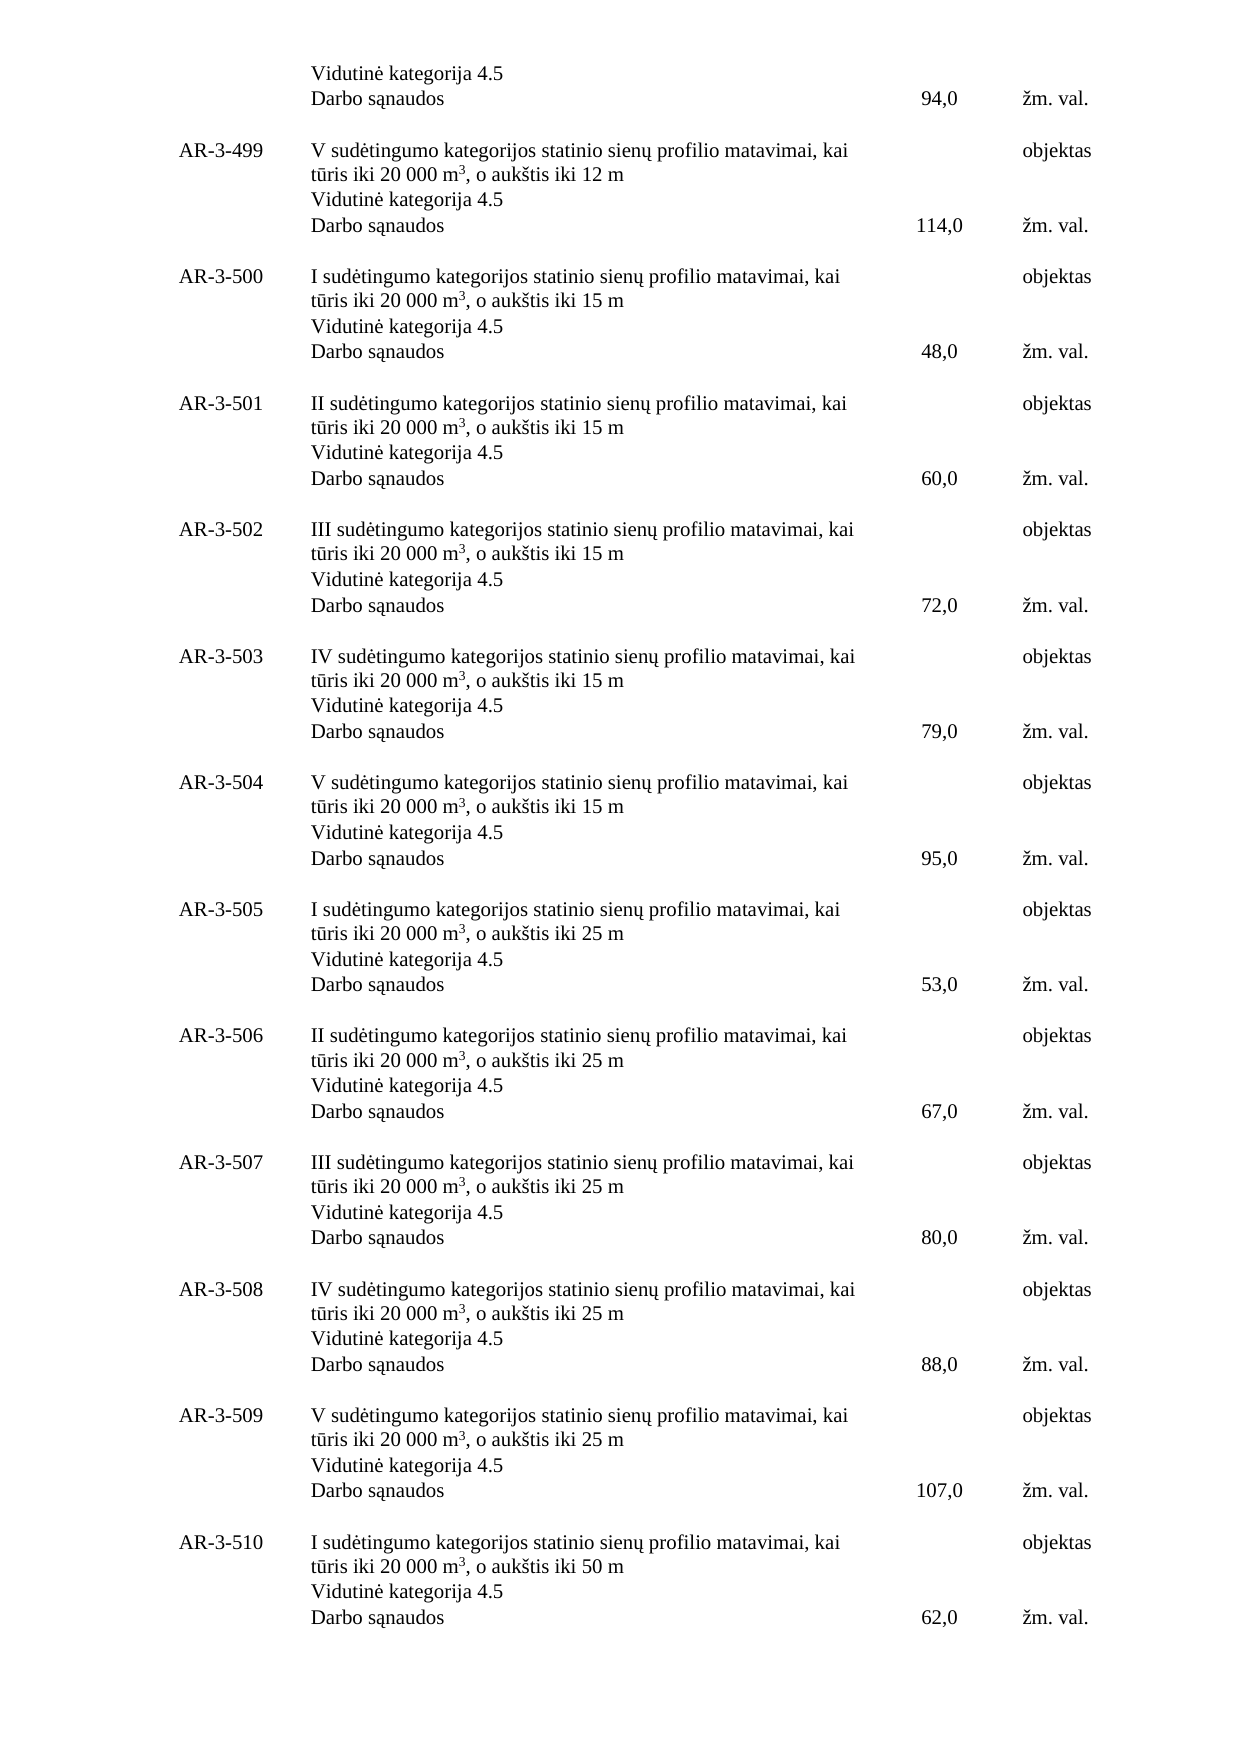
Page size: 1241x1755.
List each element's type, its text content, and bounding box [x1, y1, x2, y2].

table_cell Darbo sąnaudos [309, 338, 858, 363]
table_cell Darbo sąnaudos [309, 1097, 858, 1123]
table_cell [858, 1149, 1021, 1198]
table_cell III sudėtingumo kategorijos statinio sienų profilio matavimai, kai tūris iki 20 000 m3, o aukštis iki 25 m [309, 1149, 858, 1198]
table_cell [1021, 565, 1181, 591]
table_cell [177, 1350, 309, 1376]
table_cell 114,0 [858, 211, 1021, 237]
table_cell [309, 1503, 858, 1528]
table_cell 79,0 [858, 718, 1021, 743]
table_cell Vidutinė kategorija 4.5 [309, 439, 858, 464]
table_cell [858, 389, 1021, 439]
table_cell Vidutinė kategorija 4.5 [309, 1578, 858, 1603]
table_cell [1021, 490, 1181, 516]
table_cell žm. val. [1021, 1097, 1181, 1123]
table_cell [177, 1578, 309, 1603]
table_cell [177, 490, 309, 516]
table_cell 80,0 [858, 1224, 1021, 1249]
table_cell [858, 364, 1021, 389]
table_cell [858, 870, 1021, 895]
table_cell [858, 1072, 1021, 1097]
table_cell [1021, 1249, 1181, 1275]
table_cell [858, 186, 1021, 211]
table_cell AR-3-499 [177, 136, 309, 186]
table_cell [309, 1376, 858, 1402]
table_cell Vidutinė kategorija 4.5 [309, 945, 858, 971]
table_cell [858, 819, 1021, 844]
table_cell objektas [1021, 769, 1181, 818]
table_cell [1021, 1325, 1181, 1350]
table_cell [309, 237, 858, 262]
table_cell [177, 1224, 309, 1249]
table_cell 60,0 [858, 464, 1021, 490]
table_cell žm. val. [1021, 1604, 1181, 1629]
table_cell [858, 642, 1021, 692]
table_cell [177, 945, 309, 971]
table_cell Darbo sąnaudos [309, 1350, 858, 1376]
table_cell Darbo sąnaudos [309, 85, 858, 110]
table_cell žm. val. [1021, 464, 1181, 490]
table_cell objektas [1021, 895, 1181, 945]
table_cell [1021, 439, 1181, 464]
table_cell Darbo sąnaudos [309, 1224, 858, 1249]
table_cell [177, 338, 309, 363]
table_cell [177, 59, 309, 85]
table_cell objektas [1021, 1402, 1181, 1451]
table_cell [177, 1604, 309, 1629]
table_cell [858, 59, 1021, 85]
table_cell [1021, 237, 1181, 262]
table_cell AR-3-500 [177, 263, 309, 312]
table_cell objektas [1021, 263, 1181, 312]
table_cell Darbo sąnaudos [309, 211, 858, 237]
table_cell [177, 1198, 309, 1224]
table_cell Darbo sąnaudos [309, 971, 858, 996]
table_cell Vidutinė kategorija 4.5 [309, 1325, 858, 1350]
table_cell AR-3-502 [177, 516, 309, 565]
table_cell [177, 1249, 309, 1275]
table_cell [177, 1325, 309, 1350]
table_cell [177, 439, 309, 464]
table_cell [858, 237, 1021, 262]
table_cell [858, 110, 1021, 136]
table_cell [1021, 996, 1181, 1022]
table_cell [858, 439, 1021, 464]
table_cell I sudėtingumo kategorijos statinio sienų profilio matavimai, kai tūris iki 20 000 m3, o aukštis iki 15 m [309, 263, 858, 312]
table_cell [309, 364, 858, 389]
table_cell [858, 1503, 1021, 1528]
table_cell [858, 1123, 1021, 1148]
table_cell [309, 996, 858, 1022]
table_cell [309, 870, 858, 895]
table_cell [858, 1578, 1021, 1603]
table_cell [177, 1477, 309, 1502]
table_cell [177, 591, 309, 617]
table_cell žm. val. [1021, 1477, 1181, 1502]
table_cell [1021, 1503, 1181, 1528]
table_cell [858, 1451, 1021, 1477]
table_cell objektas [1021, 1022, 1181, 1072]
table_cell objektas [1021, 1149, 1181, 1198]
table_cell [858, 1376, 1021, 1402]
table_cell [1021, 110, 1181, 136]
table_cell objektas [1021, 516, 1181, 565]
table_cell [309, 110, 858, 136]
table_cell AR-3-510 [177, 1528, 309, 1578]
table_cell [858, 565, 1021, 591]
table_cell [858, 617, 1021, 642]
table_cell [858, 945, 1021, 971]
table_cell [177, 1451, 309, 1477]
table_cell Vidutinė kategorija 4.5 [309, 59, 858, 85]
table_cell [858, 1198, 1021, 1224]
table_cell [858, 1275, 1021, 1325]
table_cell [177, 971, 309, 996]
table_cell [858, 263, 1021, 312]
table_cell [1021, 1451, 1181, 1477]
table_cell [177, 237, 309, 262]
table_cell [1021, 1123, 1181, 1148]
table_cell [177, 110, 309, 136]
table_cell [177, 870, 309, 895]
table_cell Vidutinė kategorija 4.5 [309, 1451, 858, 1477]
table_cell Vidutinė kategorija 4.5 [309, 186, 858, 211]
table_cell 53,0 [858, 971, 1021, 996]
table_cell [1021, 364, 1181, 389]
table_cell V sudėtingumo kategorijos statinio sienų profilio matavimai, kai tūris iki 20 000 m3, o aukštis iki 25 m [309, 1402, 858, 1451]
table_cell V sudėtingumo kategorijos statinio sienų profilio matavimai, kai tūris iki 20 000 m3, o aukštis iki 12 m [309, 136, 858, 186]
table_cell Darbo sąnaudos [309, 591, 858, 617]
table_cell [177, 1072, 309, 1097]
table_cell [177, 464, 309, 490]
table_cell [858, 1325, 1021, 1350]
table_cell [309, 1123, 858, 1148]
table_cell Vidutinė kategorija 4.5 [309, 565, 858, 591]
table_cell [858, 1249, 1021, 1275]
table_cell Vidutinė kategorija 4.5 [309, 1072, 858, 1097]
table_cell IV sudėtingumo kategorijos statinio sienų profilio matavimai, kai tūris iki 20 000 m3, o aukštis iki 25 m [309, 1275, 858, 1325]
table_cell [858, 743, 1021, 769]
table_cell II sudėtingumo kategorijos statinio sienų profilio matavimai, kai tūris iki 20 000 m3, o aukštis iki 25 m [309, 1022, 858, 1072]
table_cell [858, 1528, 1021, 1578]
table_cell [1021, 870, 1181, 895]
table_cell Vidutinė kategorija 4.5 [309, 312, 858, 338]
table_cell [1021, 692, 1181, 717]
table_cell [1021, 59, 1181, 85]
table_cell 95,0 [858, 844, 1021, 870]
table_cell 94,0 [858, 85, 1021, 110]
table_cell žm. val. [1021, 844, 1181, 870]
table_cell [1021, 1578, 1181, 1603]
table_cell Darbo sąnaudos [309, 844, 858, 870]
table_cell AR-3-508 [177, 1275, 309, 1325]
table_cell objektas [1021, 389, 1181, 439]
table_cell objektas [1021, 642, 1181, 692]
table_cell žm. val. [1021, 971, 1181, 996]
table_cell žm. val. [1021, 338, 1181, 363]
table_cell žm. val. [1021, 718, 1181, 743]
table_cell [858, 312, 1021, 338]
table_cell I sudėtingumo kategorijos statinio sienų profilio matavimai, kai tūris iki 20 000 m3, o aukštis iki 50 m [309, 1528, 858, 1578]
table_cell 88,0 [858, 1350, 1021, 1376]
table_cell [177, 743, 309, 769]
table_cell [177, 1123, 309, 1148]
table_cell objektas [1021, 136, 1181, 186]
table_cell AR-3-501 [177, 389, 309, 439]
table_cell Vidutinė kategorija 4.5 [309, 819, 858, 844]
table_cell III sudėtingumo kategorijos statinio sienų profilio matavimai, kai tūris iki 20 000 m3, o aukštis iki 15 m [309, 516, 858, 565]
table_cell [858, 1022, 1021, 1072]
table_cell [177, 692, 309, 717]
table_cell 48,0 [858, 338, 1021, 363]
table_cell [309, 617, 858, 642]
table_cell [858, 1402, 1021, 1451]
table_cell 67,0 [858, 1097, 1021, 1123]
table_cell Darbo sąnaudos [309, 464, 858, 490]
table_cell [177, 1376, 309, 1402]
table_cell [177, 718, 309, 743]
table_cell [1021, 819, 1181, 844]
table_cell objektas [1021, 1528, 1181, 1578]
table_cell [177, 1097, 309, 1123]
table_cell [177, 364, 309, 389]
table_cell [1021, 617, 1181, 642]
table_cell AR-3-505 [177, 895, 309, 945]
table_cell [858, 516, 1021, 565]
table_cell 62,0 [858, 1604, 1021, 1629]
table_cell [177, 617, 309, 642]
table_cell žm. val. [1021, 85, 1181, 110]
table_cell [177, 1503, 309, 1528]
table_cell [1021, 312, 1181, 338]
table_cell Darbo sąnaudos [309, 1477, 858, 1502]
table_cell I sudėtingumo kategorijos statinio sienų profilio matavimai, kai tūris iki 20 000 m3, o aukštis iki 25 m [309, 895, 858, 945]
table_cell [858, 996, 1021, 1022]
table_cell [1021, 186, 1181, 211]
table_cell 72,0 [858, 591, 1021, 617]
table_cell [858, 490, 1021, 516]
table_cell [1021, 743, 1181, 769]
table_cell [177, 565, 309, 591]
table_cell [1021, 1072, 1181, 1097]
table_cell [177, 819, 309, 844]
table_cell AR-3-507 [177, 1149, 309, 1198]
table_cell AR-3-509 [177, 1402, 309, 1451]
table_cell V sudėtingumo kategorijos statinio sienų profilio matavimai, kai tūris iki 20 000 m3, o aukštis iki 15 m [309, 769, 858, 818]
table_cell II sudėtingumo kategorijos statinio sienų profilio matavimai, kai tūris iki 20 000 m3, o aukštis iki 15 m [309, 389, 858, 439]
table_cell [1021, 1198, 1181, 1224]
table_cell [858, 136, 1021, 186]
table_cell AR-3-506 [177, 1022, 309, 1072]
table_cell AR-3-503 [177, 642, 309, 692]
table_cell [177, 186, 309, 211]
table_cell IV sudėtingumo kategorijos statinio sienų profilio matavimai, kai tūris iki 20 000 m3, o aukštis iki 15 m [309, 642, 858, 692]
table_cell Vidutinė kategorija 4.5 [309, 1198, 858, 1224]
table_cell [177, 996, 309, 1022]
table_cell [177, 844, 309, 870]
table_cell [309, 490, 858, 516]
table_cell [858, 692, 1021, 717]
table_cell Darbo sąnaudos [309, 1604, 858, 1629]
table_cell [177, 85, 309, 110]
table_cell [1021, 1376, 1181, 1402]
table_cell [177, 211, 309, 237]
table_cell žm. val. [1021, 1224, 1181, 1249]
table_cell Vidutinė kategorija 4.5 [309, 692, 858, 717]
table_cell AR-3-504 [177, 769, 309, 818]
table_cell [177, 312, 309, 338]
table_cell žm. val. [1021, 1350, 1181, 1376]
table_cell [1021, 945, 1181, 971]
table_cell [858, 895, 1021, 945]
table_cell Darbo sąnaudos [309, 718, 858, 743]
table_cell žm. val. [1021, 591, 1181, 617]
table_cell [309, 1249, 858, 1275]
table_cell objektas [1021, 1275, 1181, 1325]
table_cell [858, 769, 1021, 818]
table_cell [309, 743, 858, 769]
table_cell žm. val. [1021, 211, 1181, 237]
table_cell 107,0 [858, 1477, 1021, 1502]
